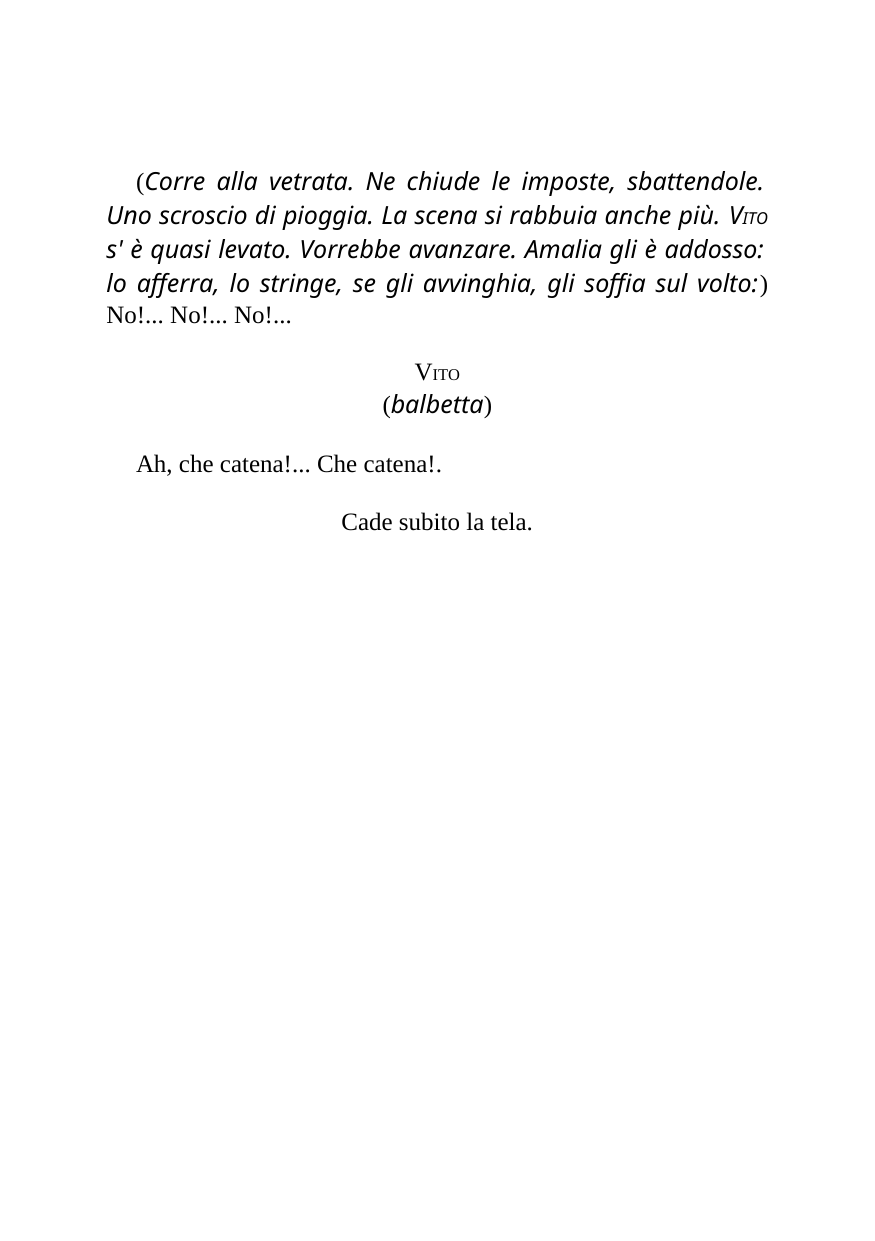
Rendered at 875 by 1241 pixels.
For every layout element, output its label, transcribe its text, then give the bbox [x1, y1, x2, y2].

text (balbetta) [106, 386, 768, 420]
text Ah, che catena!... Che catena!. [106, 449, 768, 478]
text (Corre alla vetrata. Ne chiude le imposte, sbattendole. Uno scroscio di pioggia. La scena si rabbuia anche più. Vito s' è quasi levato. Vorrebbe avanzare. Amalia gli è addosso: lo afferra, lo stringe, se gli avvinghia, gli soffia sul volto:) No!... No!... No!... [106, 164, 768, 329]
text Cade subito la tela. [106, 507, 768, 535]
text Vito [106, 357, 768, 386]
